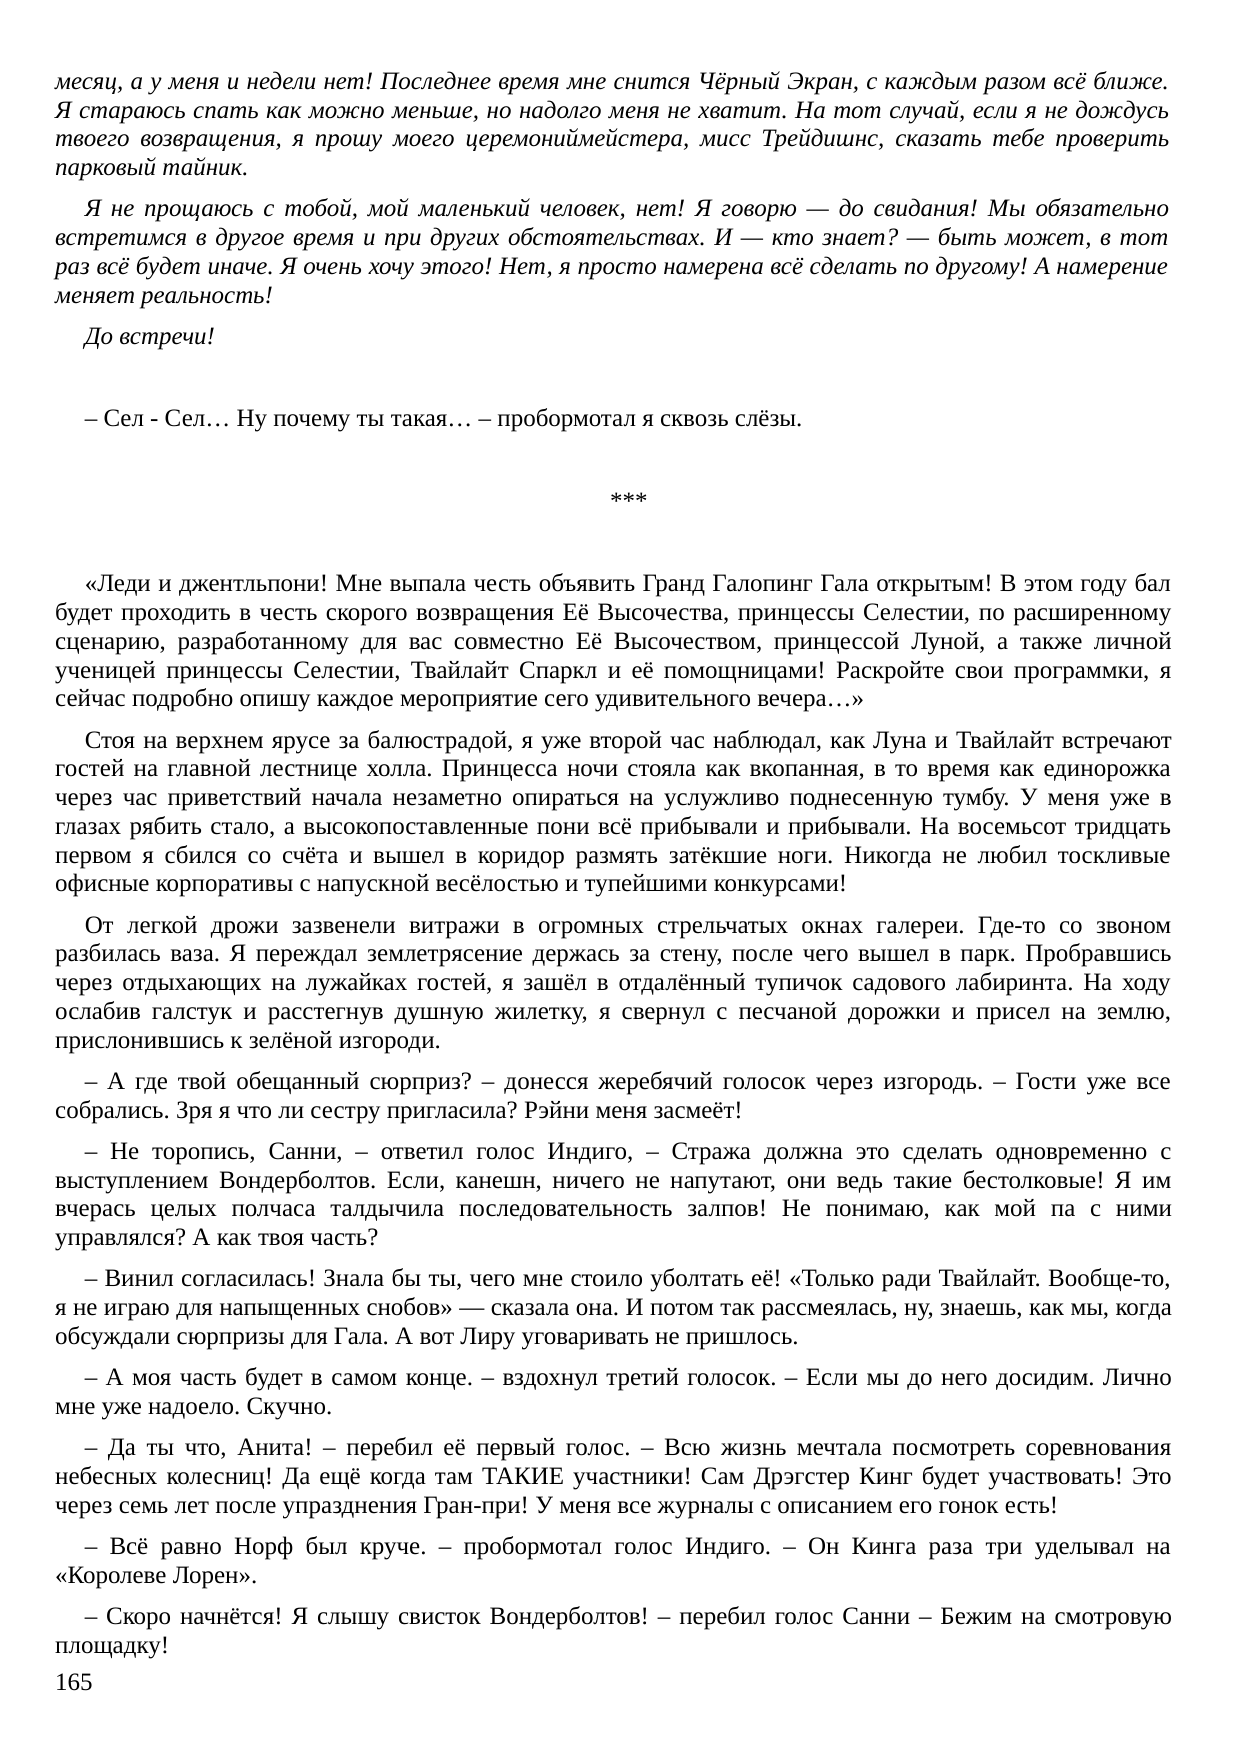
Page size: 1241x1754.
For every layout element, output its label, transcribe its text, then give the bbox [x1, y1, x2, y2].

text От легкой дрожи зазвенели витражи в огромных стрельчатых окнах галереи. Где-то со звоном разбилась ваза. Я переждал землетрясение держась за стену, после чего вышел в парк. Пробравшись через отдыхающих на лужайках гостей, я зашёл в отдалённый тупичок садового лабиринта. На ходу ослабив галстук и расстегнув душную жилетку, я свернул с песчаной дорожки и присел на землю, прислонившись к зелёной изгороди. [55, 910, 1173, 1053]
text – А где твой обещанный сюрприз? – донесся жеребячий голосок через изгородь. – Гости уже все собрались. Зря я что ли сестру пригласила? Рэйни меня засмеёт! [55, 1066, 1173, 1123]
text – Сел - Сел… Ну почему ты такая… – пробормотал я сквозь слёзы. [55, 403, 1173, 432]
text – А моя часть будет в самом конце. – вздохнул третий голосок. – Если мы до него досидим. Лично мне уже надоело. Скучно. [55, 1362, 1173, 1420]
text – Винил согласилась! Знала бы ты, чего мне стоило уболтать её! «Только ради Твайлайт. Вообще-то, я не играю для напыщенных снобов» — сказала она. И потом так рассмеялась, ну, знаешь, как мы, когда обсуждали сюрпризы для Гала. А вот Лиру уговаривать не пришлось. [55, 1263, 1173, 1350]
text «Леди и джентльпони! Мне выпала честь объявить Гранд Галопинг Гала открытым! В этом году бал будет проходить в честь скорого возвращения Её Высочества, принцессы Селестии, по расширенному сценарию, разработанному для вас совместно Её Высочеством, принцессой Луной, а также личной ученицей принцессы Селестии, Твайлайт Спаркл и её помощницами! Раскройте свои программки, я сейчас подробно опишу каждое мероприятие сего удивительного вечера…» [55, 568, 1173, 712]
text Я не прощаюсь с тобой, мой маленький человек, нет! Я говорю — до свидания! Мы обязательно встретимся в другое время и при других обстоятельствах. И — кто знает? — быть может, в тот раз всё будет иначе. Я очень хочу этого! Нет, я просто намерена всё сделать по другому! А намерение меняет реальность! [55, 193, 1173, 308]
text месяц, а у меня и недели нет! Последнее время мне снится Чёрный Экран, с каждым разом всё ближе. Я стараюсь спать как можно меньше, но надолго меня не хватит. На тот случай, если я не дождусь твоего возвращения, я прошу моего церемониймейстера, мисс Трейдишнс, сказать тебе проверить парковый тайник. [55, 66, 1173, 181]
text Стоя на верхнем ярусе за балюстрадой, я уже второй час наблюдал, как Луна и Твайлайт встречают гостей на главной лестнице холла. Принцесса ночи стояла как вкопанная, в то время как единорожка через час приветствий начала незаметно опираться на услужливо поднесенную тумбу. У меня уже в глазах рябить стало, а высокопоставленные пони всё прибывали и прибывали. На восемьсот тридцать первом я сбился со счёта и вышел в коридор размять затёкшие ноги. Никогда не любил тоскливые офисные корпоративы с напускной весёлостью и тупейшими конкурсами! [55, 725, 1173, 897]
text – Скоро начнётся! Я слышу свисток Вондерболтов! – перебил голос Санни – Бежим на смотровую площадку! [55, 1601, 1173, 1658]
text – Всё равно Норф был круче. – пробормотал голос Индиго. – Он Кинга раза три уделывал на «Королеве Лорен». [55, 1531, 1173, 1588]
text До встречи! [55, 321, 1173, 350]
text – Не торопись, Санни, – ответил голос Индиго, – Стража должна это сделать одновременно с выступлением Вондерболтов. Если, канешн, ничего не напутают, они ведь такие бестолковые! Я им вчерась целых полчаса талдычила последовательность залпов! Не понимаю, как мой па с ними управлялся? А как твоя часть? [55, 1136, 1173, 1251]
text *** [55, 486, 1173, 515]
text – Да ты что, Анита! – перебил её первый голос. – Всю жизнь мечтала посмотреть соревнования небесных колесниц! Да ещё когда там ТАКИЕ участники! Сам Дрэгстер Кинг будет участвовать! Это через семь лет после упразднения Гран-при! У меня все журналы с описанием его гонок есть! [55, 1432, 1173, 1518]
